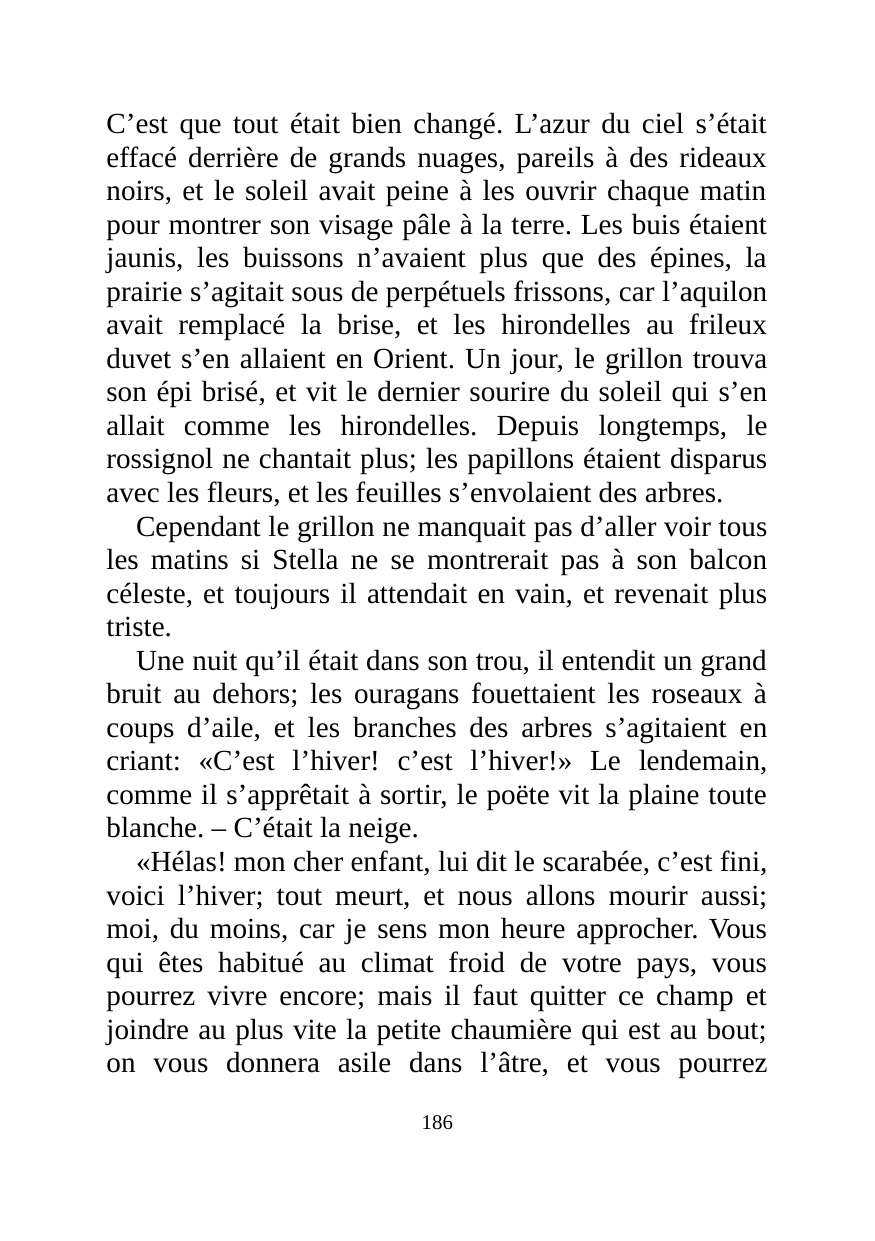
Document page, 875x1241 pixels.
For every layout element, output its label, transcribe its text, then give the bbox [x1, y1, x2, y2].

text C’est que tout était bien changé. L’azur du ciel s’était effacé derrière de grands nuages, pareils à des rideaux noirs, et le soleil avait peine à les ouvrir chaque matin pour montrer son visage pâle à la terre. Les buis étaient jaunis, les buissons n’avaient plus que des épines, la prairie s’agitait sous de perpétuels frissons, car l’aquilon avait remplacé la brise, et les hirondelles au frileux duvet s’en allaient en Orient. Un jour, le grillon trouva son épi brisé, et vit le dernier sourire du soleil qui s’en allait comme les hirondelles. Depuis longtemps, le rossignol ne chantait plus; les papillons étaient disparus avec les fleurs, et les feuilles s’envolaient des arbres. [106, 106, 768, 509]
text Cependant le grillon ne manquait pas d’aller voir tous les matins si Stella ne se montrerait pas à son balcon céleste, et toujours il attendait en vain, et revenait plus triste. [106, 509, 768, 643]
text «Hélas! mon cher enfant, lui dit le scarabée, c’est fini, voici l’hiver; tout meurt, et nous allons mourir aussi; moi, du moins, car je sens mon heure approcher. Vous qui êtes habitué au climat froid de votre pays, vous pourrez vivre encore; mais il faut quitter ce champ et joindre au plus vite la petite chaumière qui est au bout; on vous donnera asile dans l’âtre, et vous pourrez [106, 844, 768, 1079]
text Une nuit qu’il était dans son trou, il entendit un grand bruit au dehors; les ouragans fouettaient les roseaux à coups d’aile, et les branches des arbres s’agitaient en criant: «C’est l’hiver! c’est l’hiver!» Le lendemain, comme il s’apprêtait à sortir, le poëte vit la plaine toute blanche. ‒ C’était la neige. [106, 643, 768, 844]
